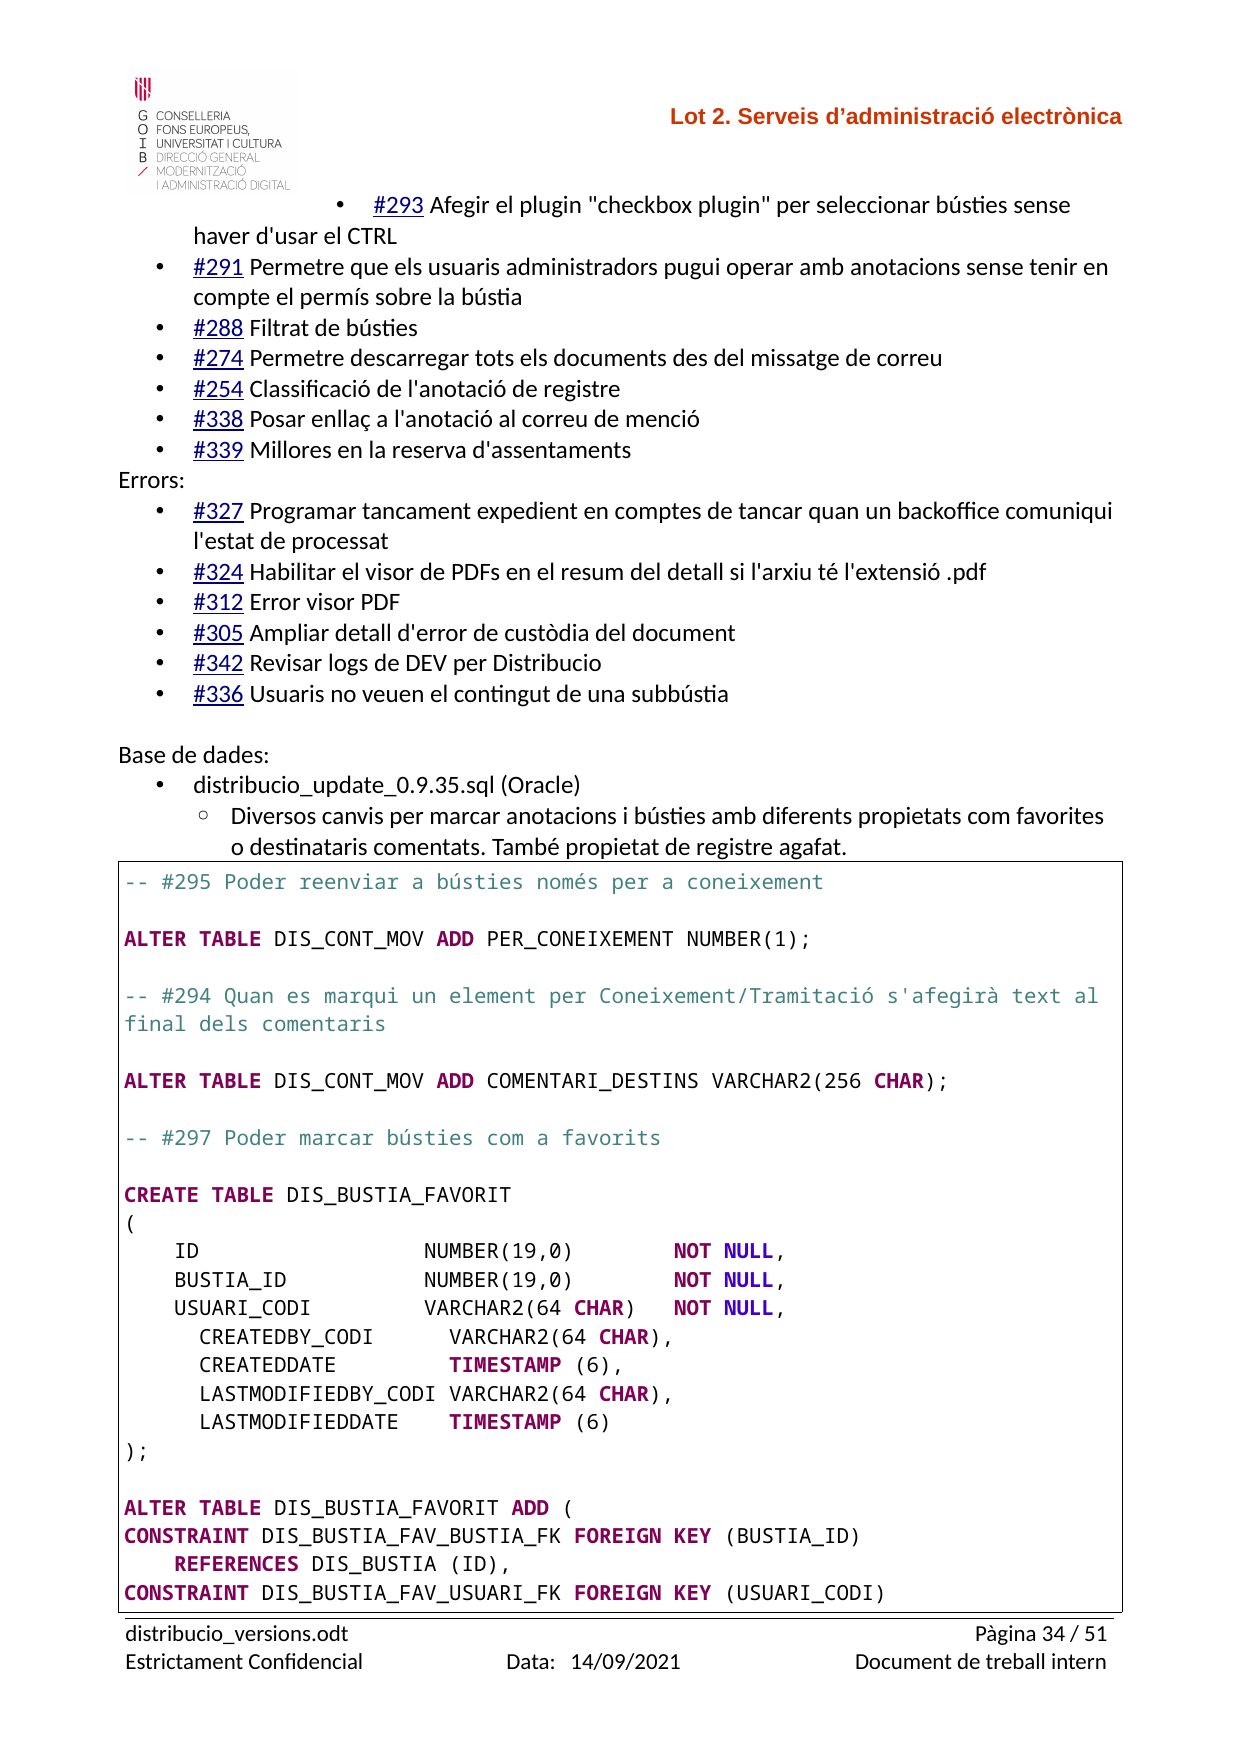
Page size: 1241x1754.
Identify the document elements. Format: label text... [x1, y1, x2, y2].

list #336 Usuaris no veuen el contingut de una subbústia [156, 678, 1122, 708]
list #293 Afegir el plugin "checkbox plugin" per seleccionar bústies sense haver d'usar el CTRL [156, 190, 1122, 251]
table_header -- #295 Poder reenviar a bústies només per a coneixement ALTER TABLE DIS_CONT_MOV ADD PER_CONEIXEMENT NUMBER(1); -- #294 Quan es marqui un element per Coneixement/Tramitació s'afegirà text al final dels comentaris ALTER TABLE DIS_CONT_MOV ADD COMENTARI_DESTINS VARCHAR2(256 CHAR); -- #297 Poder marcar bústies com a favorits CREATE TABLE DIS_BUSTIA_FAVORIT ( ID NUMBER(19,0) NOT NULL, BUSTIA_ID NUMBER(19,0) NOT NULL, USUARI_CODI VARCHAR2(64 CHAR) NOT NULL, CREATEDBY_CODI VARCHAR2(64 CHAR), CREATEDDATE TIMESTAMP (6), LASTMODIFIEDBY_CODI VARCHAR2(64 CHAR), LASTMODIFIEDDATE TIMESTAMP (6) ); ALTER TABLE DIS_BUSTIA_FAVORIT ADD ( CONSTRAINT DIS_BUSTIA_FAV_BUSTIA_FK FOREIGN KEY (BUSTIA_ID) REFERENCES DIS_BUSTIA (ID), CONSTRAINT DIS_BUSTIA_FAV_USUARI_FK FOREIGN KEY (USUARI_CODI) [119, 862, 1122, 1612]
text Base de dades: [118, 739, 1122, 769]
list #327 Programar tancament expedient en comptes de tancar quan un backoffice comuniqui l'estat de processat [156, 495, 1122, 556]
list #338 Posar enllaç a l'anotació al correu de menció [156, 403, 1122, 434]
list Diversos canvis per marcar anotacions i bústies amb diferents propietats com favorites o destinataris comentats. També propietat de registre agafat. [193, 800, 1122, 861]
list #312 Error visor PDF [156, 586, 1122, 617]
list #324 Habilitar el visor de PDFs en el resum del detall si l'arxiu té l'extensió .pdf [156, 556, 1122, 586]
list #274 Permetre descarregar tots els documents des del missatge de correu [156, 342, 1122, 373]
list #288 Filtrat de bústies [156, 312, 1122, 342]
list #291 Permetre que els usuaris administradors pugui operar amb anotacions sense tenir en compte el permís sobre la bústia [156, 251, 1122, 312]
list #342 Revisar logs de DEV per Distribucio [156, 647, 1122, 678]
list #339 Millores en la reserva d'assentaments [156, 434, 1122, 464]
picture [126, 70, 299, 197]
list distribucio_update_0.9.35.sql (Oracle) [156, 769, 1122, 800]
list #254 Classificació de l'anotació de registre [156, 373, 1122, 403]
list #305 Ampliar detall d'error de custòdia del document [156, 617, 1122, 647]
text Errors: [118, 464, 1122, 495]
